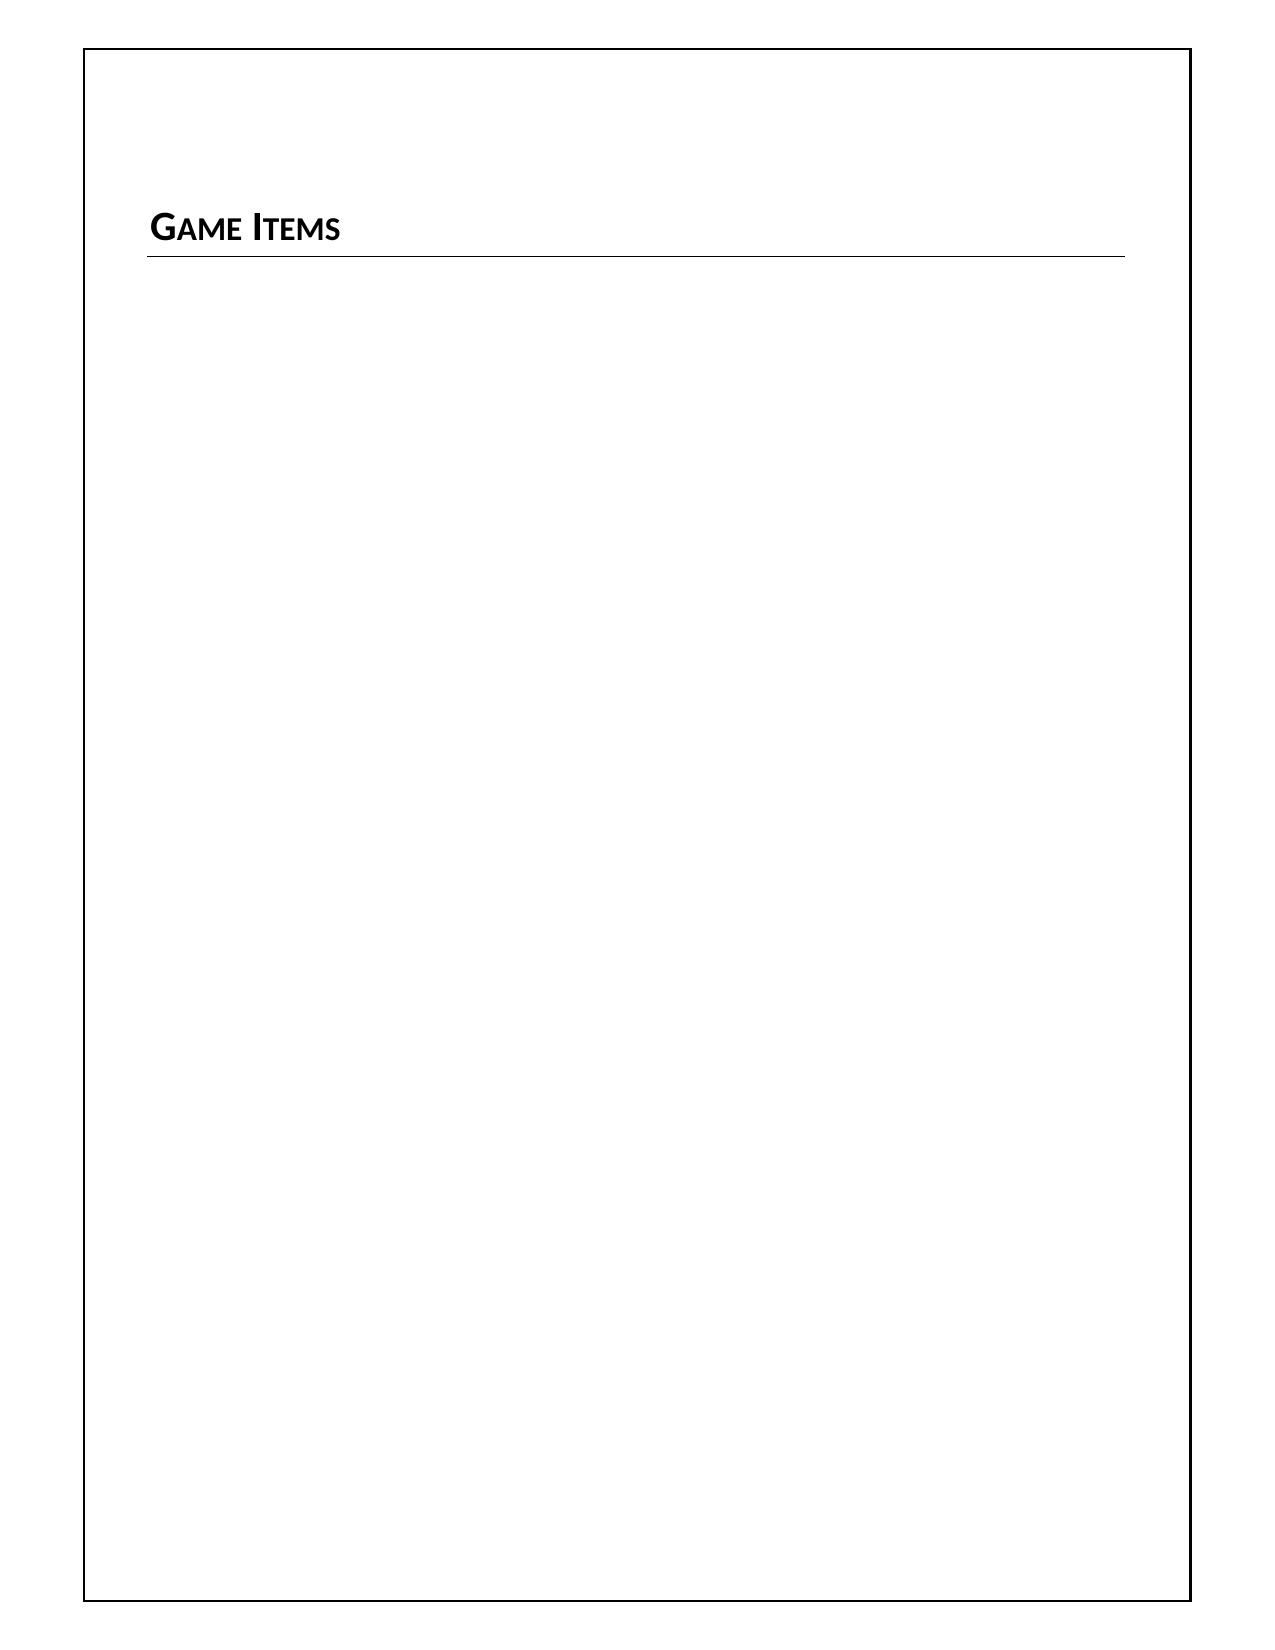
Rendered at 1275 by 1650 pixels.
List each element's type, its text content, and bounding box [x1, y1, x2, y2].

subtitle Game Items [150, 200, 1125, 251]
